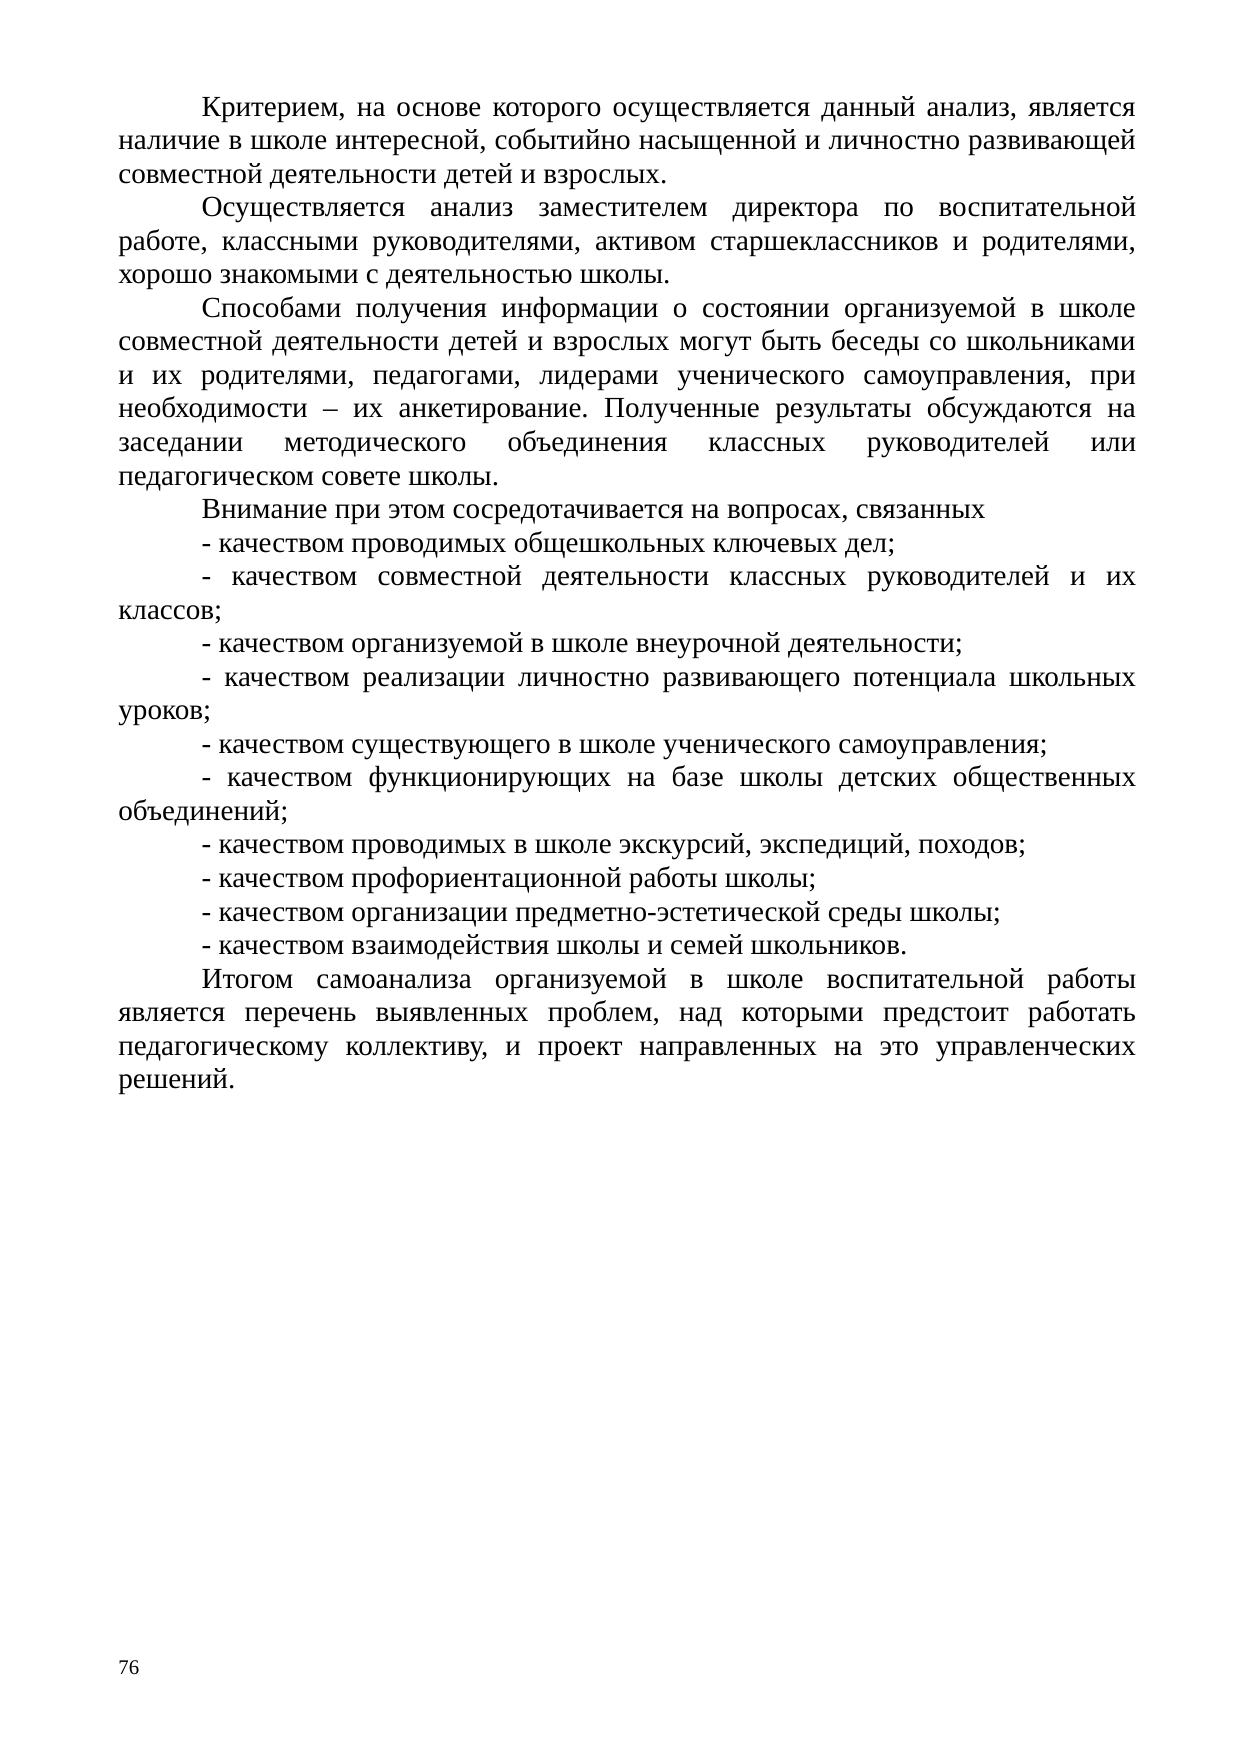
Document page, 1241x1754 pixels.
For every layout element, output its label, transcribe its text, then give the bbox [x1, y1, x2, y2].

text - качеством реализации личностно развивающего потенциала школьных уроков; [118, 659, 1137, 726]
text - качеством проводимых общешкольных ключевых дел; [118, 525, 1137, 558]
text Осуществляется анализ заместителем директора по воспитательной работе, классными руководителями, активом старшеклассников и родителями, хорошо знакомыми с деятельностью школы. [118, 189, 1137, 290]
text - качеством организуемой в школе внеурочной деятельности; [118, 625, 1137, 659]
text - качеством профориентационной работы школы; [118, 860, 1137, 894]
text - качеством проводимых в школе экскурсий, экспедиций, походов; [118, 827, 1137, 860]
text Итогом самоанализа организуемой в школе воспитательной работы является перечень выявленных проблем, над которыми предстоит работать педагогическому коллективу, и проект направленных на это управленческих решений. [118, 961, 1137, 1095]
text - качеством взаимодействия школы и семей школьников. [118, 927, 1137, 961]
text Внимание при этом сосредотачивается на вопросах, связанных [118, 491, 1137, 525]
text Способами получения информации о состоянии организуемой в школе совместной деятельности детей и взрослых могут быть беседы со школьниками и их родителями, педагогами, лидерами ученического самоуправления, при необходимости – их анкетирование. Полученные результаты обсуждаются на заседании методического объединения классных руководителей или педагогическом совете школы. [118, 290, 1137, 491]
text - качеством организации предметно-эстетической среды школы; [118, 894, 1137, 927]
text - качеством совместной деятельности классных руководителей и их классов; [118, 558, 1137, 625]
text - качеством функционирующих на базе школы детских общественных объединений; [118, 759, 1137, 827]
text - качеством существующего в школе ученического самоуправления; [118, 726, 1137, 759]
text Критерием, на основе которого осуществляется данный анализ, является наличие в школе интересной, событийно насыщенной и личностно развивающей совместной деятельности детей и взрослых. [118, 89, 1137, 189]
